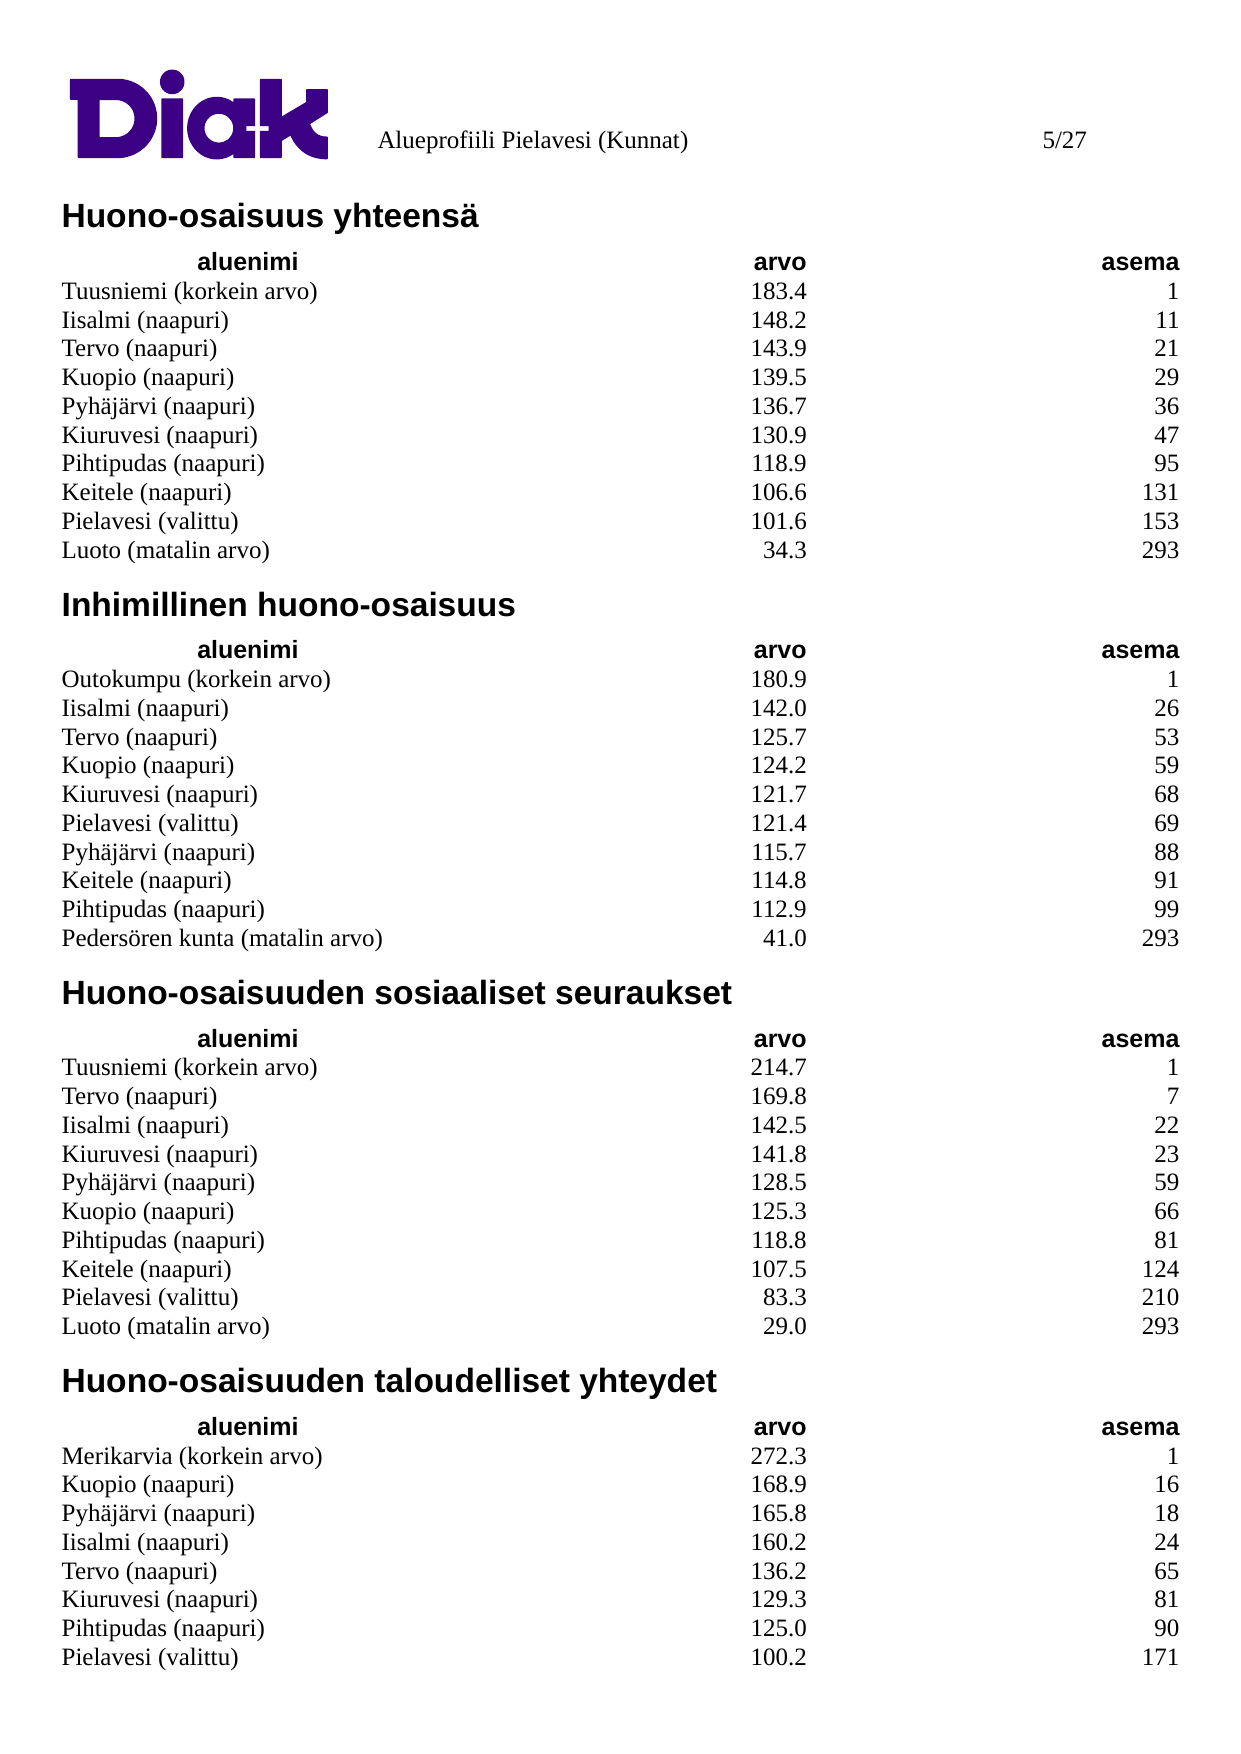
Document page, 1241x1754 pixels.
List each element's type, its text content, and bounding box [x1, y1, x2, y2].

table_cell 29.0 [434, 1311, 806, 1340]
table_cell 118.9 [434, 449, 806, 477]
table_cell 210 [806, 1283, 1179, 1311]
table_cell 131 [806, 477, 1179, 506]
table_cell 143.9 [434, 334, 806, 362]
table_cell Keitele (naapuri) [61, 1254, 434, 1282]
table_cell 47 [806, 420, 1179, 448]
table_cell Kuopio (naapuri) [61, 362, 434, 391]
table_cell 293 [806, 923, 1179, 952]
table_cell 136.2 [434, 1556, 806, 1584]
table_cell Kiuruvesi (naapuri) [61, 420, 434, 448]
table_header asema [806, 247, 1179, 276]
table_cell 91 [806, 866, 1179, 894]
table_cell 293 [806, 1311, 1179, 1340]
table_cell 107.5 [434, 1254, 806, 1282]
table_cell 121.4 [434, 808, 806, 837]
table_cell 160.2 [434, 1527, 806, 1556]
table_cell 1 [806, 1441, 1179, 1469]
table_cell 99 [806, 894, 1179, 923]
table_header aluenimi [61, 1024, 434, 1052]
table_cell Pielavesi (valittu) [61, 506, 434, 535]
table_cell 118.8 [434, 1225, 806, 1254]
table_cell 106.6 [434, 477, 806, 506]
table_cell 95 [806, 449, 1179, 477]
table_cell Pyhäjärvi (naapuri) [61, 1168, 434, 1196]
table_cell Pihtipudas (naapuri) [61, 1225, 434, 1254]
table_cell 125.3 [434, 1196, 806, 1225]
table_header arvo [434, 636, 806, 664]
table_cell 41.0 [434, 923, 806, 952]
table_cell Pyhäjärvi (naapuri) [61, 391, 434, 420]
table_cell 115.7 [434, 837, 806, 866]
table_cell 168.9 [434, 1470, 806, 1498]
table_cell 34.3 [434, 535, 806, 563]
table_cell Kiuruvesi (naapuri) [61, 779, 434, 808]
table_cell 214.7 [434, 1053, 806, 1081]
table_cell Luoto (matalin arvo) [61, 535, 434, 563]
table_header arvo [434, 1412, 806, 1441]
table_cell 124.2 [434, 751, 806, 779]
table_cell 129.3 [434, 1585, 806, 1613]
table_cell Pyhäjärvi (naapuri) [61, 1498, 434, 1527]
table_cell Merikarvia (korkein arvo) [61, 1441, 434, 1469]
table_cell Kuopio (naapuri) [61, 1470, 434, 1498]
table_cell Outokumpu (korkein arvo) [61, 664, 434, 693]
table_cell 169.8 [434, 1081, 806, 1110]
table_cell Pihtipudas (naapuri) [61, 449, 434, 477]
table_cell 59 [806, 1168, 1179, 1196]
table_cell 7 [806, 1081, 1179, 1110]
table_cell Pyhäjärvi (naapuri) [61, 837, 434, 866]
table_cell 26 [806, 693, 1179, 722]
table_cell 293 [806, 535, 1179, 563]
table_cell Pihtipudas (naapuri) [61, 1613, 434, 1642]
table_cell 1 [806, 1053, 1179, 1081]
table_cell 68 [806, 779, 1179, 808]
table_cell 130.9 [434, 420, 806, 448]
table_cell 16 [806, 1470, 1179, 1498]
table_cell Tervo (naapuri) [61, 1081, 434, 1110]
subtitle Huono-osaisuus yhteensä [61, 196, 1179, 235]
table_cell Iisalmi (naapuri) [61, 1110, 434, 1139]
table_cell 18 [806, 1498, 1179, 1527]
table_cell 141.8 [434, 1139, 806, 1167]
table_cell 83.3 [434, 1283, 806, 1311]
table_cell 183.4 [434, 276, 806, 305]
table_cell 148.2 [434, 305, 806, 333]
table_cell 128.5 [434, 1168, 806, 1196]
table_cell Iisalmi (naapuri) [61, 1527, 434, 1556]
table_cell 100.2 [434, 1642, 806, 1671]
table_header arvo [434, 247, 806, 276]
table_cell 81 [806, 1225, 1179, 1254]
table_cell 90 [806, 1613, 1179, 1642]
table_header aluenimi [61, 636, 434, 664]
table_header asema [806, 1412, 1179, 1441]
table_header asema [806, 1024, 1179, 1052]
table_cell Tuusniemi (korkein arvo) [61, 1053, 434, 1081]
table_cell 21 [806, 334, 1179, 362]
table_cell 66 [806, 1196, 1179, 1225]
table_cell Kiuruvesi (naapuri) [61, 1139, 434, 1167]
subtitle Huono-osaisuuden sosiaaliset seuraukset [61, 973, 1179, 1011]
table_cell 125.0 [434, 1613, 806, 1642]
table_cell 180.9 [434, 664, 806, 693]
table_cell Pielavesi (valittu) [61, 808, 434, 837]
table_cell 114.8 [434, 866, 806, 894]
table_cell 11 [806, 305, 1179, 333]
table_cell Kuopio (naapuri) [61, 751, 434, 779]
table_cell 165.8 [434, 1498, 806, 1527]
table_cell Iisalmi (naapuri) [61, 305, 434, 333]
table_cell Keitele (naapuri) [61, 866, 434, 894]
subtitle Inhimillinen huono-osaisuus [61, 584, 1179, 623]
table_cell 1 [806, 276, 1179, 305]
table_cell 24 [806, 1527, 1179, 1556]
table_cell Pielavesi (valittu) [61, 1283, 434, 1311]
table_header aluenimi [61, 1412, 434, 1441]
table_cell Luoto (matalin arvo) [61, 1311, 434, 1340]
table_cell 171 [806, 1642, 1179, 1671]
table_header asema [806, 636, 1179, 664]
table_cell Kuopio (naapuri) [61, 1196, 434, 1225]
table_cell Kiuruvesi (naapuri) [61, 1585, 434, 1613]
subtitle Huono-osaisuuden taloudelliset yhteydet [61, 1361, 1179, 1399]
table_cell 29 [806, 362, 1179, 391]
table_cell 59 [806, 751, 1179, 779]
table_cell Tervo (naapuri) [61, 334, 434, 362]
table_cell 112.9 [434, 894, 806, 923]
table_cell 142.0 [434, 693, 806, 722]
table_cell 139.5 [434, 362, 806, 391]
table_cell 88 [806, 837, 1179, 866]
table_cell Tervo (naapuri) [61, 1556, 434, 1584]
table_cell 153 [806, 506, 1179, 535]
table_cell 101.6 [434, 506, 806, 535]
table_cell Pihtipudas (naapuri) [61, 894, 434, 923]
table_cell 124 [806, 1254, 1179, 1282]
table_cell 65 [806, 1556, 1179, 1584]
table_cell 125.7 [434, 722, 806, 751]
table_cell Pielavesi (valittu) [61, 1642, 434, 1671]
table_cell 81 [806, 1585, 1179, 1613]
table_cell Iisalmi (naapuri) [61, 693, 434, 722]
table_cell Tervo (naapuri) [61, 722, 434, 751]
table_cell Tuusniemi (korkein arvo) [61, 276, 434, 305]
table_cell 69 [806, 808, 1179, 837]
table_cell 142.5 [434, 1110, 806, 1139]
table_cell 121.7 [434, 779, 806, 808]
table_cell 23 [806, 1139, 1179, 1167]
table_cell 136.7 [434, 391, 806, 420]
table_header aluenimi [61, 247, 434, 276]
table_cell 272.3 [434, 1441, 806, 1469]
table_header arvo [434, 1024, 806, 1052]
table_cell 1 [806, 664, 1179, 693]
table_cell 22 [806, 1110, 1179, 1139]
table_cell Keitele (naapuri) [61, 477, 434, 506]
table_cell 53 [806, 722, 1179, 751]
table_cell 36 [806, 391, 1179, 420]
table_cell Pedersören kunta (matalin arvo) [61, 923, 434, 952]
